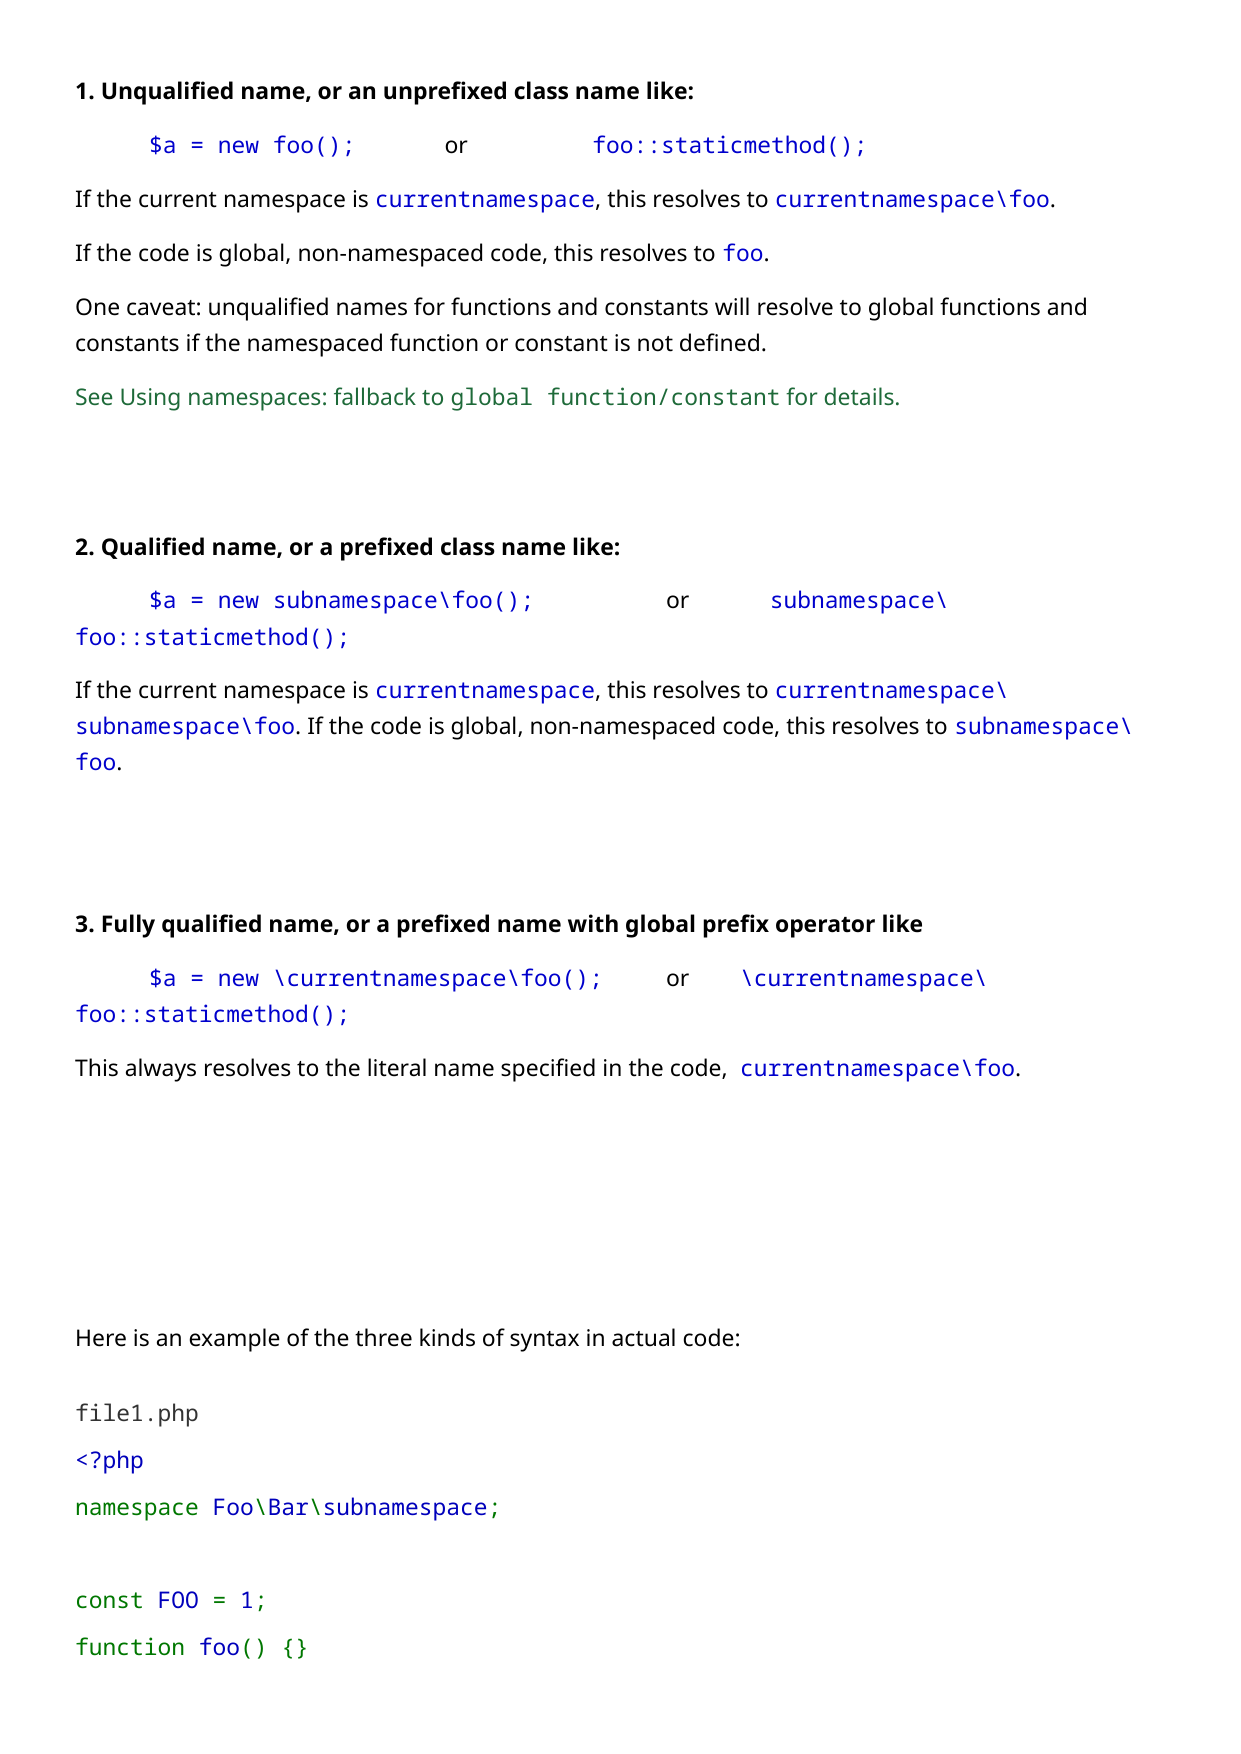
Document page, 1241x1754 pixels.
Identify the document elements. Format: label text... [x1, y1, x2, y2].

text If the code is global, non-namespaced code, this resolves to foo. [75, 237, 1165, 268]
text If the current namespace is currentnamespace, this resolves to currentnamespace\foo. [75, 183, 1165, 214]
text If the current namespace is currentnamespace, this resolves to currentnamespace\subnamespace\foo. If the code is global, non-namespaced code, this resolves to subnamespace\foo. [75, 674, 1165, 777]
text This always resolves to the literal name specified in the code, currentnamespace\foo. [75, 1052, 1165, 1083]
text $a = new \currentnamespace\foo(); or \currentnamespace\foo::staticmethod(); [75, 962, 1165, 1029]
text 3. Fully qualified name, or a prefixed name with global prefix operator like [75, 908, 1165, 939]
text One caveat: unqualified names for functions and constants will resolve to global functions and constants if the namespaced function or constant is not defined. [75, 291, 1165, 358]
text $a = new subnamespace\foo(); or subnamespace\foo::staticmethod(); [75, 584, 1165, 652]
text 1. Unqualified name, or an unprefixed class name like: [75, 75, 1165, 106]
text See Using namespaces: fallback to global function/constant for details. [75, 381, 1165, 412]
text <?php namespace Foo\Bar\subnamespace; const FOO = 1; function foo() {} [75, 1443, 1165, 1662]
text 2. Qualified name, or a prefixed class name like: [75, 531, 1165, 562]
text file1.php [75, 1397, 1165, 1428]
text Here is an example of the three kinds of syntax in actual code: [75, 1322, 1165, 1353]
text $a = new foo(); or foo::staticmethod(); [75, 129, 1165, 160]
